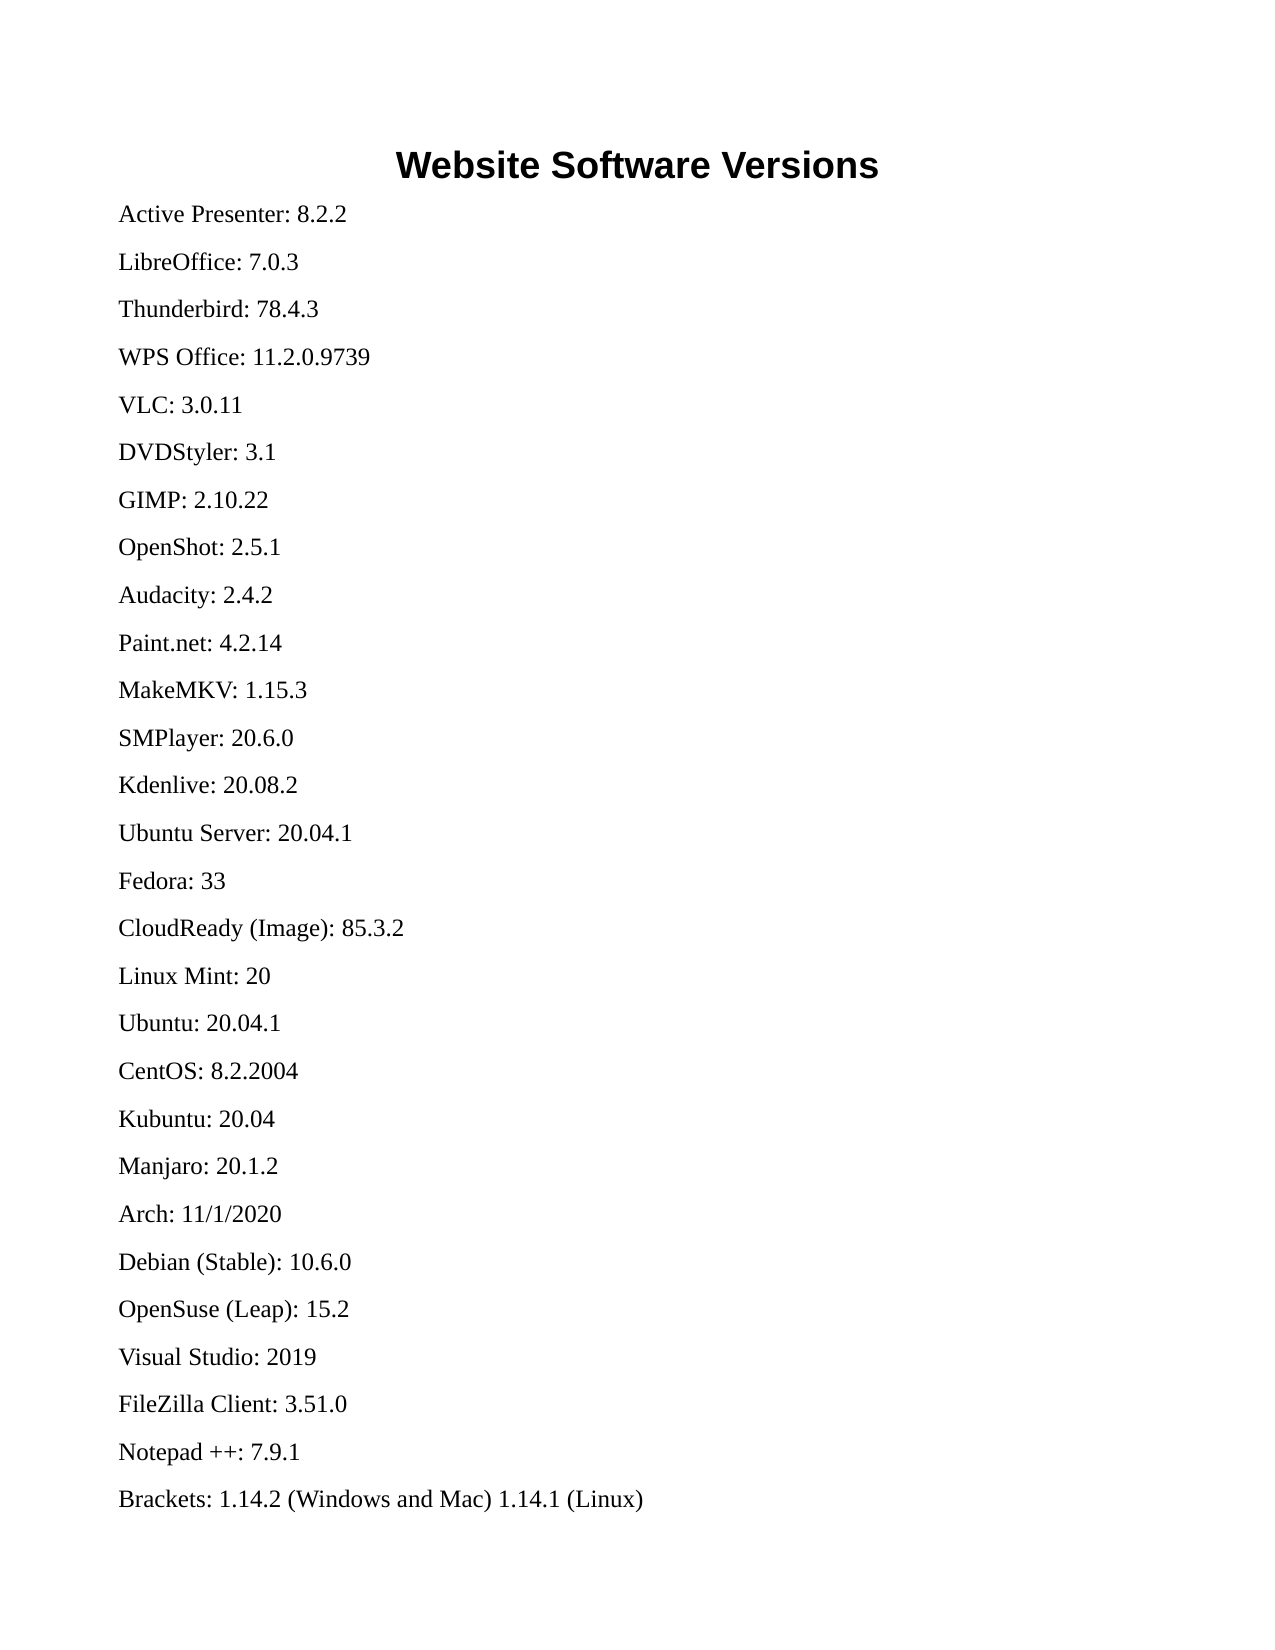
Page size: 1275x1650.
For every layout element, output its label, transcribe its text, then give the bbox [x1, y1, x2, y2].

text Visual Studio: 2019 [118, 1342, 1157, 1371]
text Fedora: 33 [118, 866, 1157, 894]
text CentOS: 8.2.2004 [118, 1056, 1157, 1085]
text Kubuntu: 20.04 [118, 1104, 1157, 1132]
text CloudReady (Image): 85.3.2 [118, 913, 1157, 942]
text FileZilla Client: 3.51.0 [118, 1389, 1157, 1418]
text Debian (Stable): 10.6.0 [118, 1247, 1157, 1275]
text Ubuntu Server: 20.04.1 [118, 818, 1157, 847]
text Audacity: 2.4.2 [118, 580, 1157, 609]
text Arch: 11/1/2020 [118, 1199, 1157, 1228]
text WPS Office: 11.2.0.9739 [118, 342, 1157, 371]
text Paint.net: 4.2.14 [118, 628, 1157, 656]
text Linux Mint: 20 [118, 961, 1157, 990]
subtitle Website Software Versions [118, 143, 1157, 187]
text VLC: 3.0.11 [118, 390, 1157, 418]
text MakeMKV: 1.15.3 [118, 675, 1157, 704]
text Active Presenter: 8.2.2 [118, 199, 1157, 228]
text GIMP: 2.10.22 [118, 485, 1157, 514]
text LibreOffice: 7.0.3 [118, 247, 1157, 276]
text Kdenlive: 20.08.2 [118, 771, 1157, 799]
text Brackets: 1.14.2 (Windows and Mac) 1.14.1 (Linux) [118, 1484, 1157, 1513]
text Ubuntu: 20.04.1 [118, 1008, 1157, 1037]
text Notepad ++: 7.9.1 [118, 1437, 1157, 1466]
text Manjaro: 20.1.2 [118, 1151, 1157, 1180]
text Thunderbird: 78.4.3 [118, 294, 1157, 323]
text OpenShot: 2.5.1 [118, 532, 1157, 561]
text OpenSuse (Leap): 15.2 [118, 1294, 1157, 1323]
text DVDStyler: 3.1 [118, 437, 1157, 466]
text SMPlayer: 20.6.0 [118, 723, 1157, 752]
